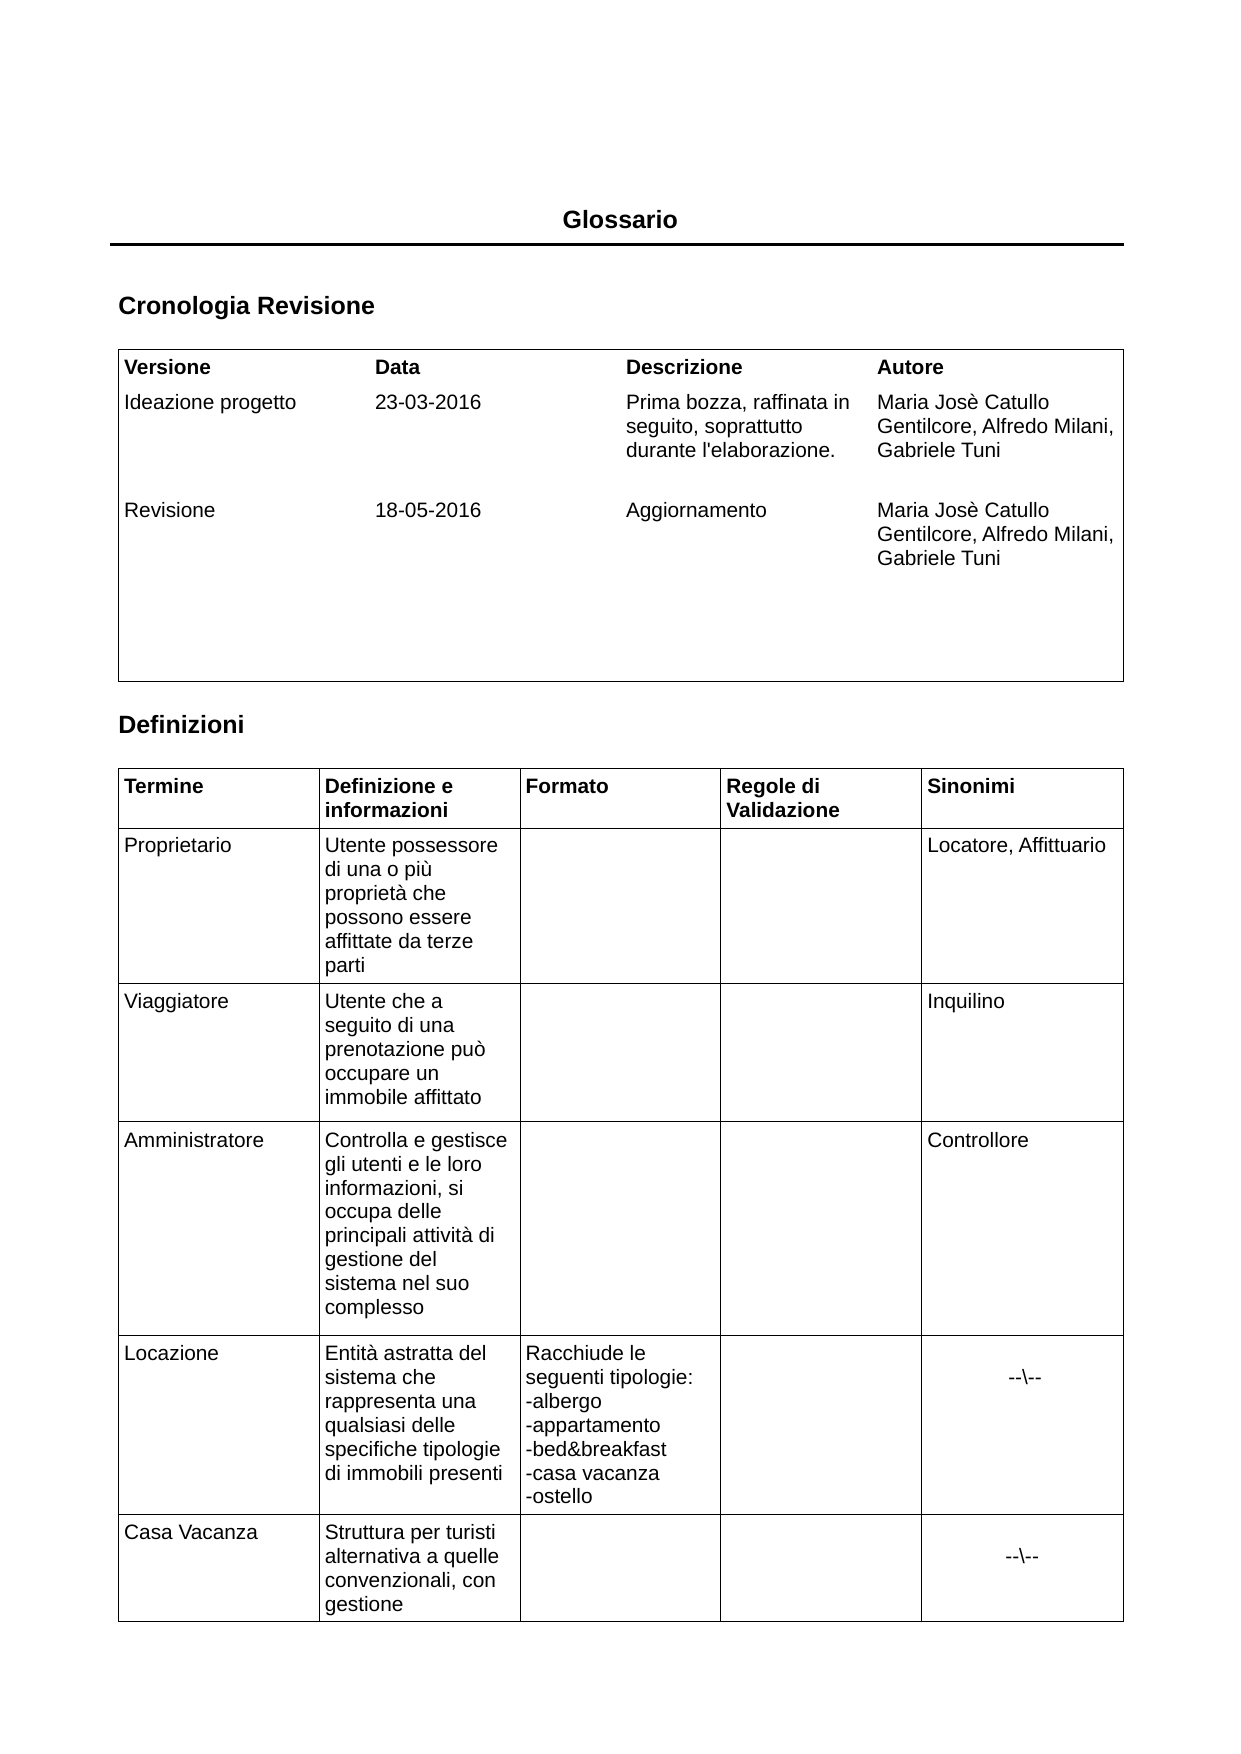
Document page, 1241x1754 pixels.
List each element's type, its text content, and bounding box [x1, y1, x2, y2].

table_cell Locatore, Affittuario [922, 829, 1123, 983]
table_cell Racchiude le seguenti tipologie: -albergo -appartamento -bed&breakfast -casa vacanza -ostello [521, 1336, 720, 1514]
table_cell Ideazione progetto [119, 385, 369, 492]
table_cell [721, 1122, 921, 1334]
table_header Descrizione [620, 350, 871, 384]
table_header Termine [119, 769, 319, 827]
table_cell [721, 984, 921, 1121]
table_cell --\-- [922, 1515, 1123, 1621]
table_cell Struttura per turisti alternativa a quelle convenzionali, con gestione [320, 1515, 520, 1621]
table_header Sinonimi [922, 769, 1123, 827]
table_cell Maria Josè Catullo Gentilcore, Alfredo Milani, Gabriele Tuni [871, 385, 1123, 492]
table_cell [119, 575, 369, 611]
table_cell [521, 1515, 720, 1621]
table_cell [620, 611, 871, 646]
table_header Regole di Validazione [721, 769, 921, 827]
table_cell Casa Vacanza [119, 1515, 319, 1621]
table_cell [521, 829, 720, 983]
table_cell [369, 611, 620, 646]
table_cell Viaggiatore [119, 984, 319, 1121]
table_cell [871, 611, 1123, 646]
table_cell [721, 829, 921, 983]
table_cell [119, 611, 369, 646]
table_cell [369, 646, 620, 681]
table_cell 23-03-2016 [369, 385, 620, 492]
table_cell [369, 575, 620, 611]
table_cell [119, 646, 369, 681]
table_cell Utente che a seguito di una prenotazione può occupare un immobile affittato [320, 984, 520, 1121]
table_cell Controllore [922, 1122, 1123, 1334]
table_header Definizione e informazioni [320, 769, 520, 827]
table_header Formato [521, 769, 720, 827]
table_cell Proprietario [119, 829, 319, 983]
table_cell Controlla e gestisce gli utenti e le loro informazioni, si occupa delle principali attività di gestione del sistema nel suo complesso [320, 1122, 520, 1334]
text Definizioni [118, 710, 1122, 739]
table_cell Entità astratta del sistema che rappresenta una qualsiasi delle specifiche tipologie di immobili presenti [320, 1336, 520, 1514]
table_cell Prima bozza, raffinata in seguito, soprattutto durante l'elaborazione. [620, 385, 871, 492]
table_cell Inquilino [922, 984, 1123, 1121]
table_cell [721, 1336, 921, 1514]
table_cell [721, 1515, 921, 1621]
table_cell Locazione [119, 1336, 319, 1514]
table_cell [871, 575, 1123, 611]
text Glossario [118, 205, 1122, 234]
table_cell Maria Josè Catullo Gentilcore, Alfredo Milani, Gabriele Tuni [871, 492, 1123, 575]
table_cell Utente possessore di una o più proprietà che possono essere affittate da terze parti [320, 829, 520, 983]
table_cell Revisione [119, 492, 369, 575]
table_cell [871, 646, 1123, 681]
table_header Data [369, 350, 620, 384]
table_header Versione [119, 350, 369, 384]
table_cell --\-- [922, 1336, 1123, 1514]
table_cell 18-05-2016 [369, 492, 620, 575]
table_cell [620, 575, 871, 611]
table_cell [521, 984, 720, 1121]
table_cell [521, 1122, 720, 1334]
table_cell Amministratore [119, 1122, 319, 1334]
table_cell Aggiornamento [620, 492, 871, 575]
table_header Autore [871, 350, 1123, 384]
text Cronologia Revisione [118, 291, 1122, 320]
table_cell [620, 646, 871, 681]
